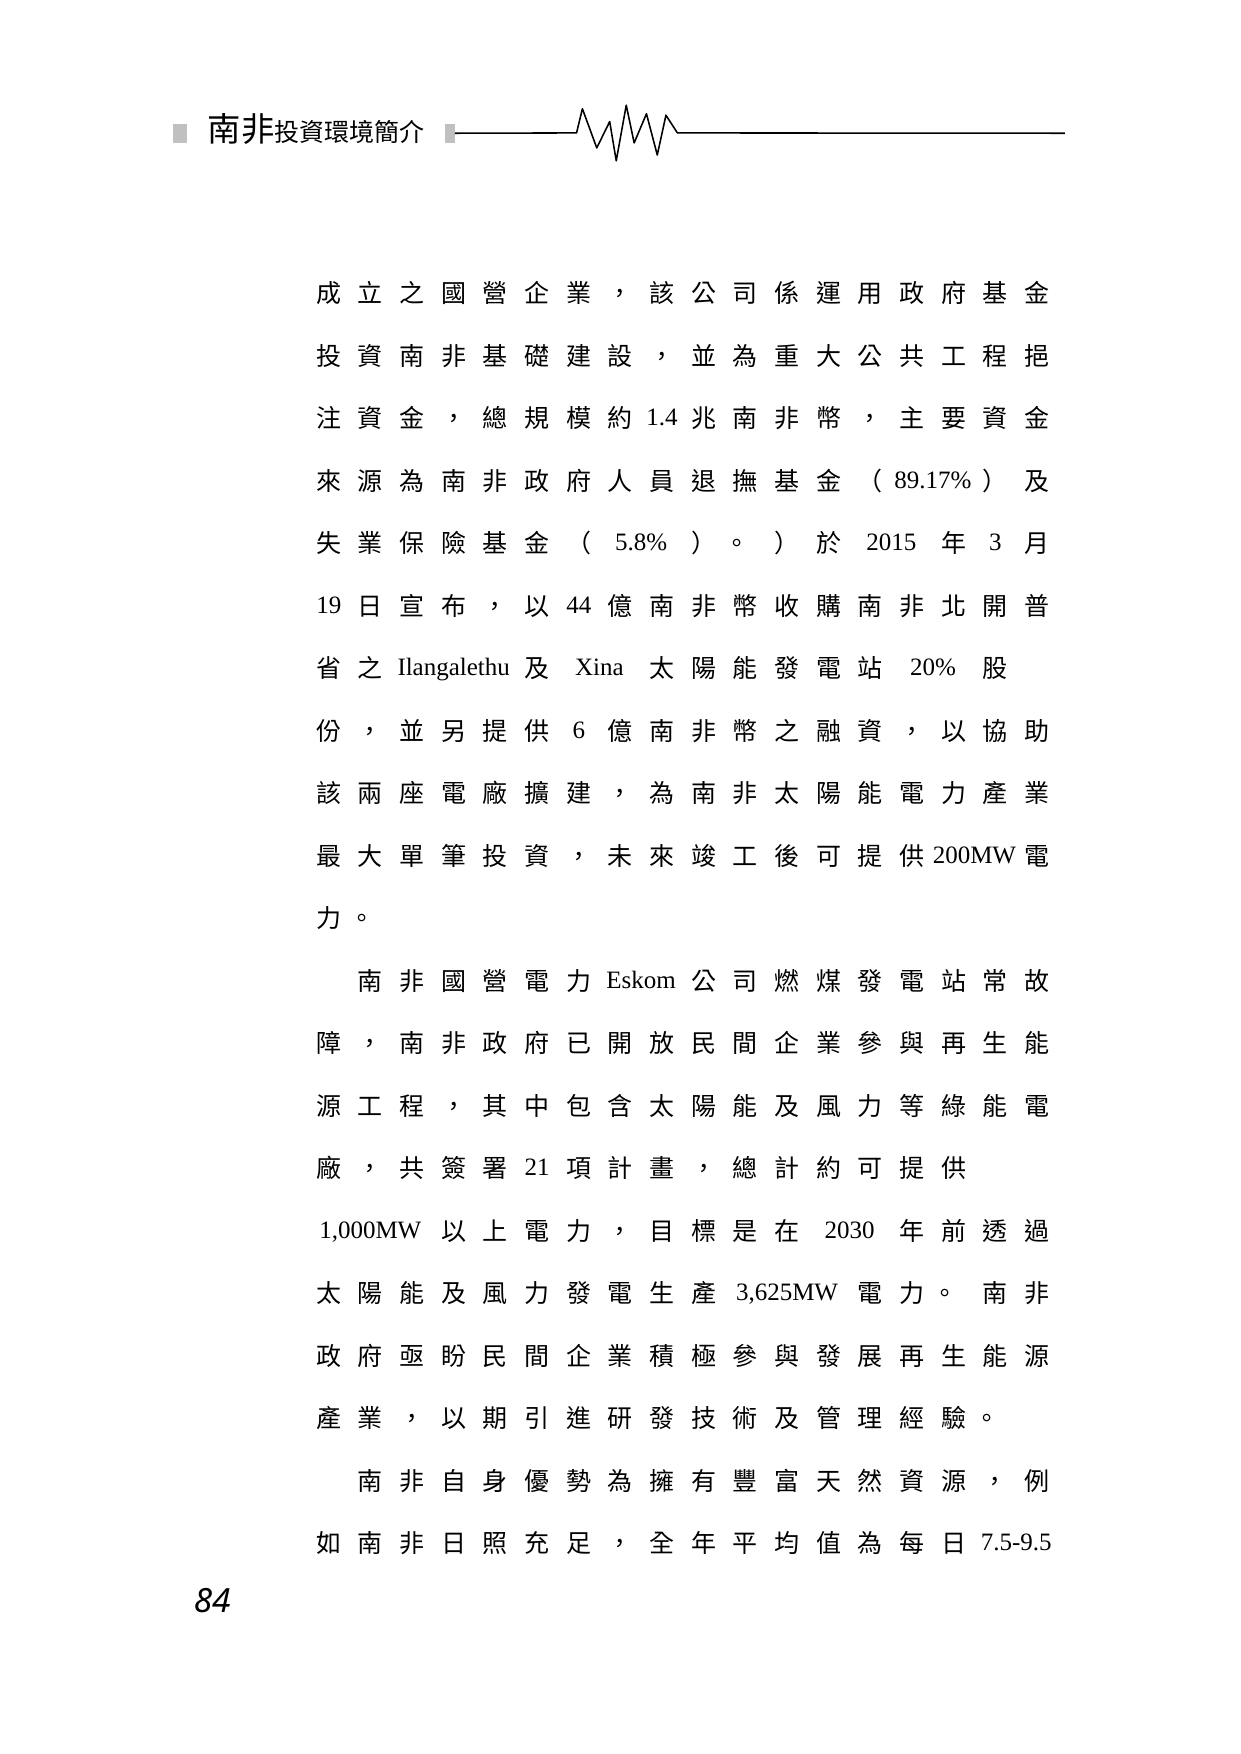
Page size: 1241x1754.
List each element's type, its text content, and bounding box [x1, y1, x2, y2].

text 南非自身優勢為擁有豐富天然資源，例如南非日照充足，全年平均值為每日7.5-9.5 [281, 1438, 1058, 1563]
text 成立之國營企業，該公司係運用政府基金投資南非基礎建設，並為重大公共工程挹注資金，總規模約1.4兆南非幣，主要資金來源為南非政府人員退撫基金（89.17%）及失業保險基金（5.8%）。）於2015年3月19日宣布，以44億南非幣收購南非北開普省之Ilangalethu及Xina太陽能發電站20%股份，並另提供6億南非幣之融資，以協助該兩座電廠擴建，為南非太陽能電力產業最大單筆投資，未來竣工後可提供200MW電力。 [281, 250, 1058, 938]
text 南非國營電力Eskom公司燃煤發電站常故障，南非政府已開放民間企業參與再生能源工程，其中包含太陽能及風力等綠能電廠，共簽署21項計畫，總計約可提供1,000MW以上電力，目標是在2030年前透過太陽能及風力發電生產3,625MW電力。南非政府亟盼民間企業積極參與發展再生能源產業，以期引進研發技術及管理經驗。 [281, 938, 1058, 1438]
